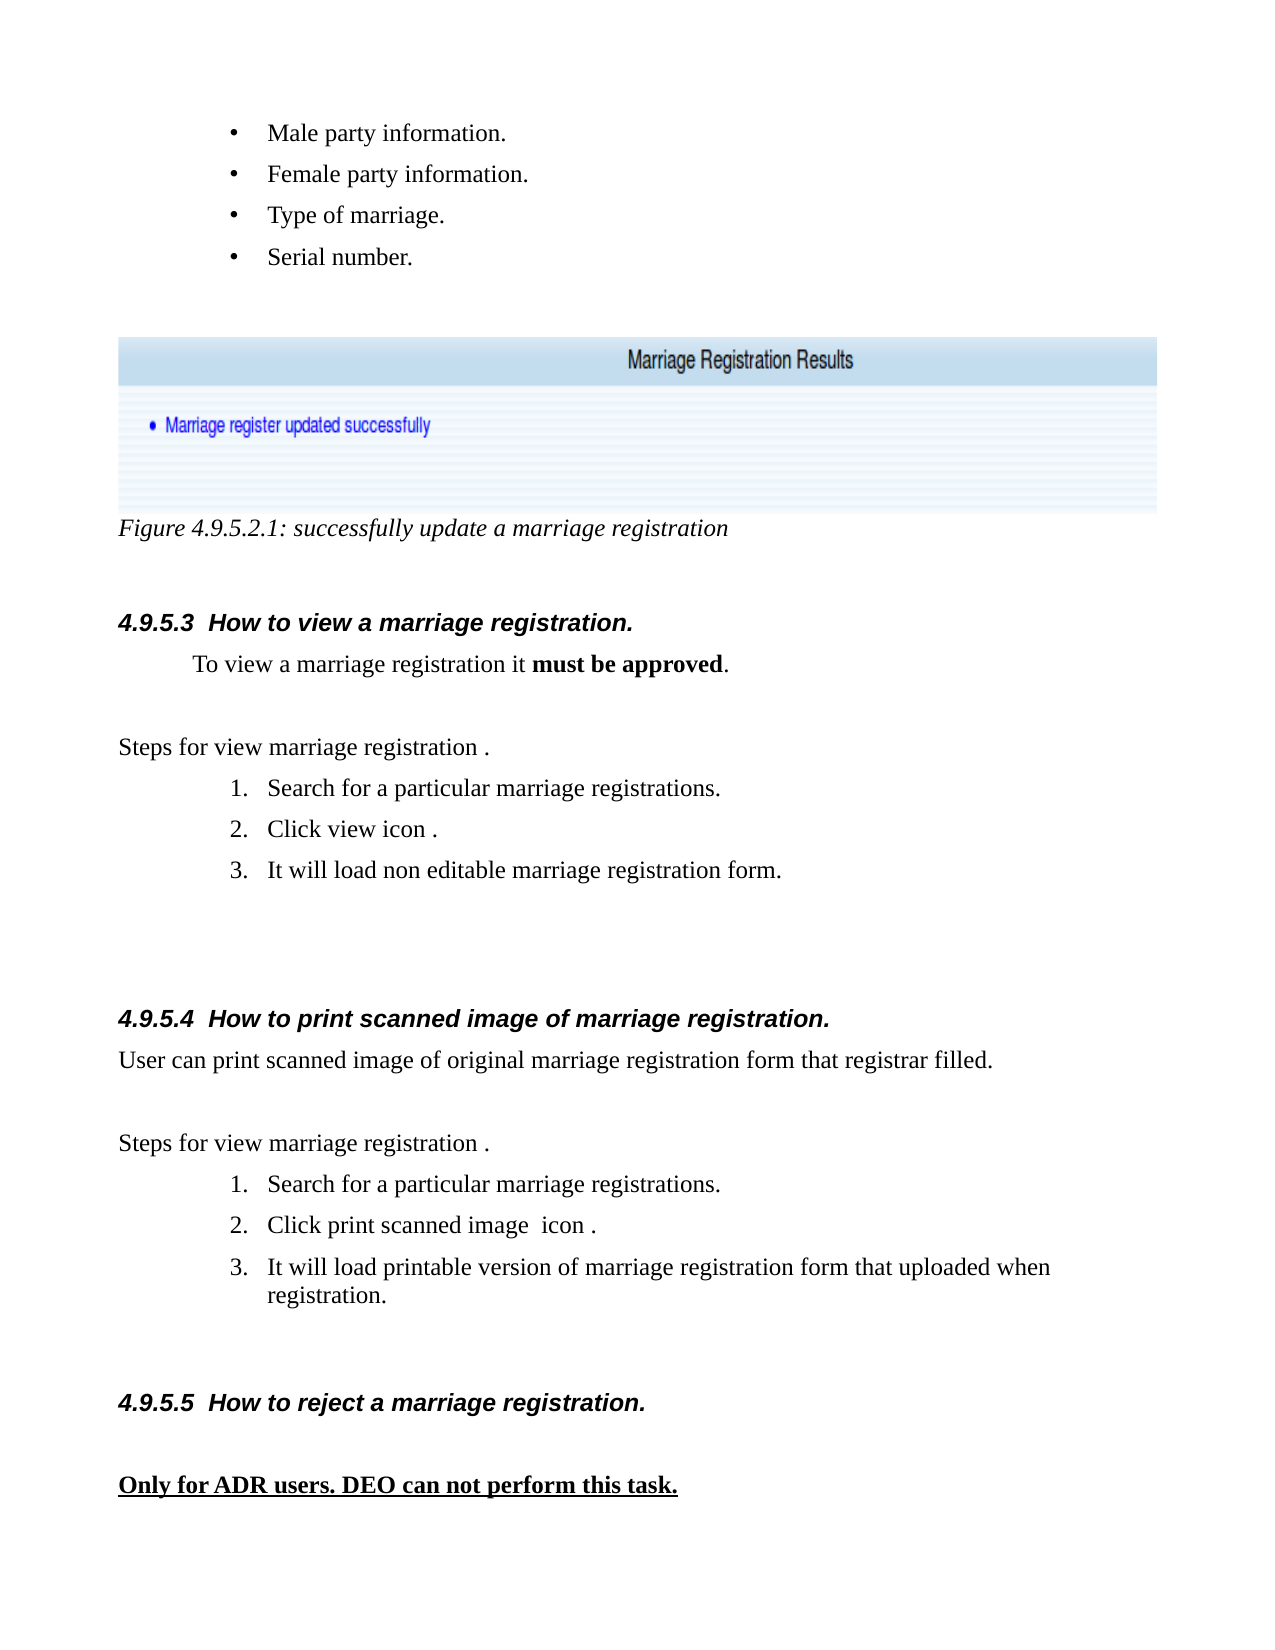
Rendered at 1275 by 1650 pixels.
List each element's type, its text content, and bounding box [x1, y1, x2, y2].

subtitle How to view a marriage registration. [118, 608, 1157, 637]
subtitle How to reject a marriage registration. [118, 1388, 1157, 1416]
list Female party information. [229, 159, 1157, 188]
list Male party information. [229, 118, 1157, 147]
list It will load non editable marriage registration form. [229, 856, 1157, 884]
text Only for ADR users. DEO can not perform this task. [118, 1470, 1157, 1499]
text User can print scanned image of original marriage registration form that registrar filled. [118, 1045, 1157, 1074]
list Click print scanned image icon . [229, 1210, 1157, 1239]
text Steps for view marriage registration . [118, 1128, 1157, 1157]
list Search for a particular marriage registrations. [229, 773, 1157, 802]
picture [118, 337, 1158, 514]
list Click view icon . [229, 814, 1157, 843]
list It will load printable version of marriage registration form that uploaded when registration. [229, 1252, 1157, 1309]
list Type of marriage. [229, 201, 1157, 229]
subtitle How to print scanned image of marriage registration. [118, 1004, 1157, 1033]
text Figure 4.9.5.2.1: successfully update a marriage registration [118, 514, 1157, 542]
list Serial number. [229, 242, 1157, 271]
text Steps for view marriage registration . [118, 732, 1157, 761]
text To view a marriage registration it must be approved. [118, 649, 1157, 678]
list Search for a particular marriage registrations. [229, 1169, 1157, 1198]
